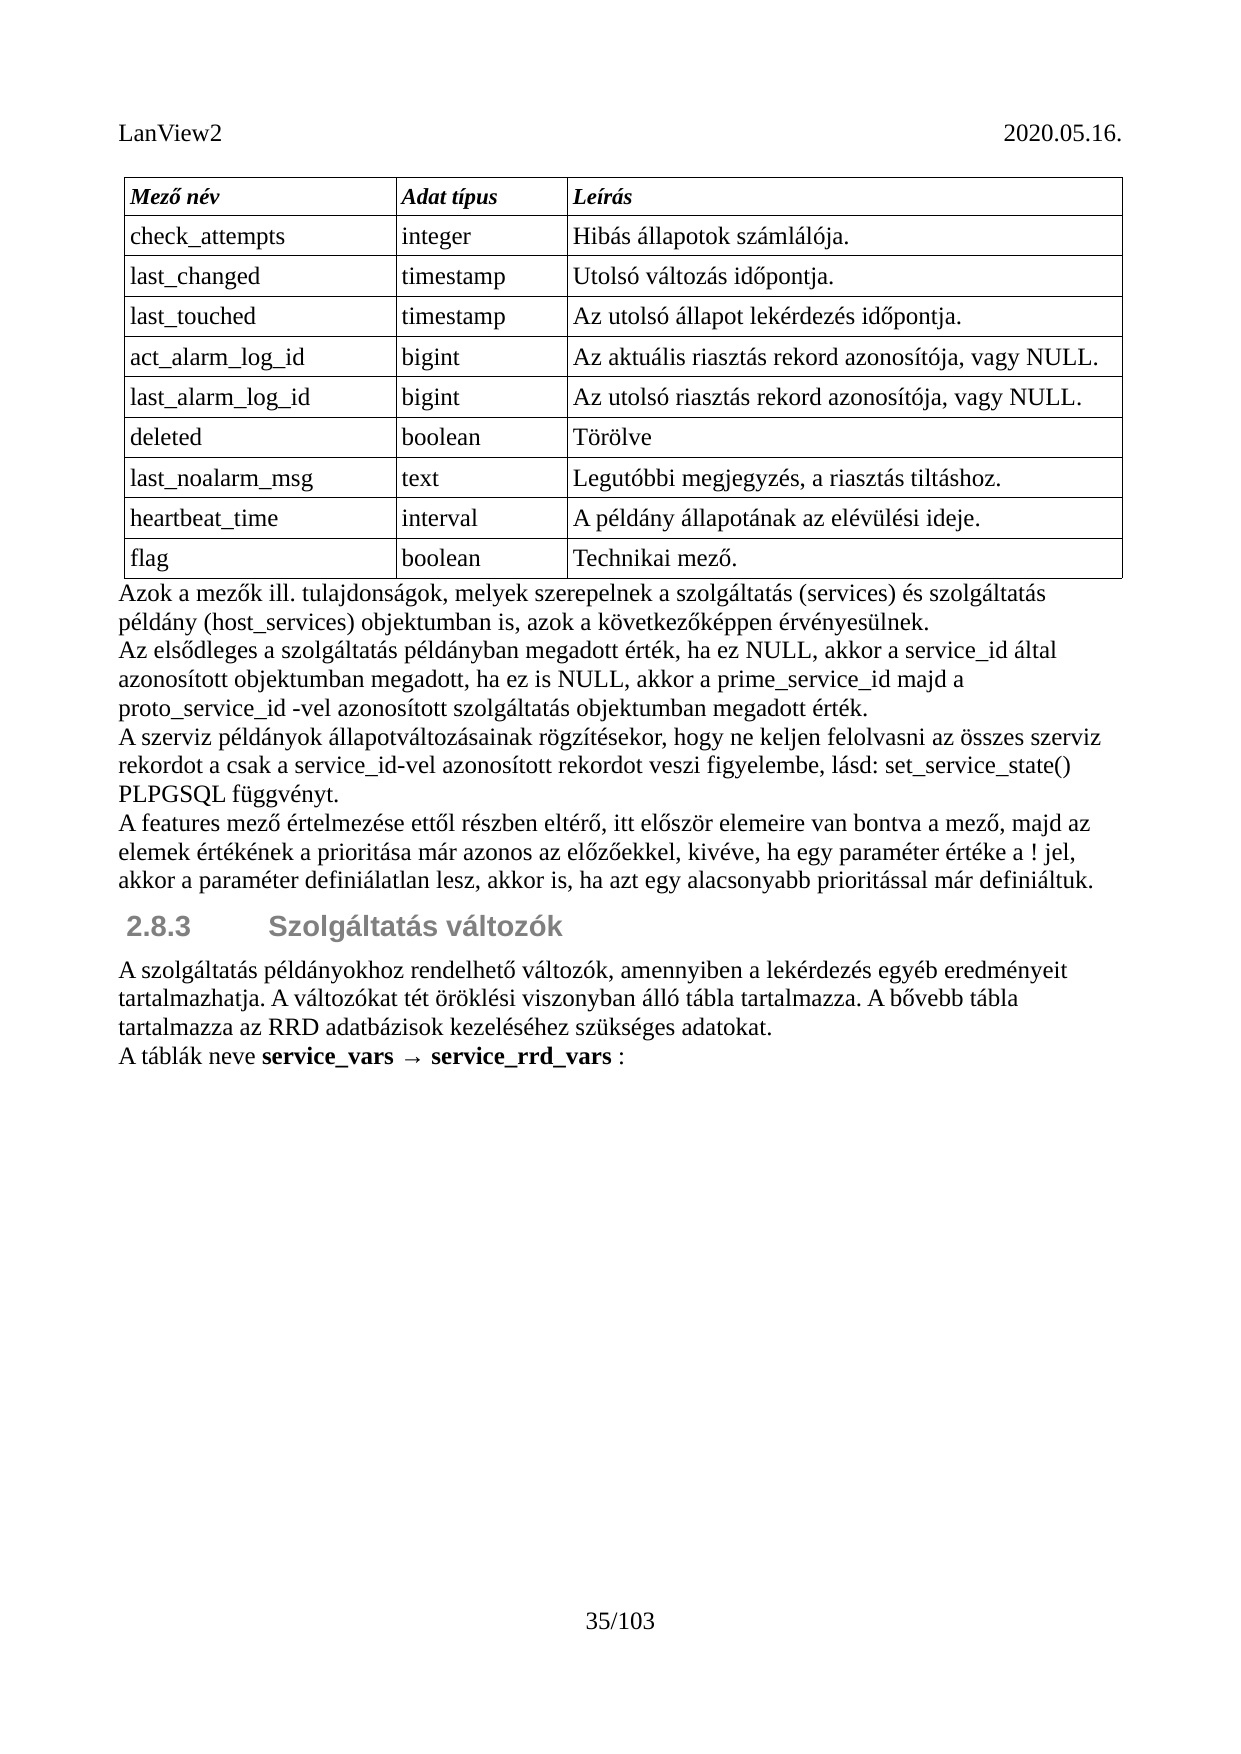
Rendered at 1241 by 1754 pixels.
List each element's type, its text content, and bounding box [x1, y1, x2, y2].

table_cell boolean [397, 539, 567, 578]
text Azok a mezők ill. tulajdonságok, melyek szerepelnek a szolgáltatás (services) és szolgáltatás példány (host_services) objektumban is, azok a következőképpen érvényesülnek. [118, 578, 1122, 635]
table_cell bigint [397, 377, 567, 417]
table_cell timestamp [397, 256, 567, 296]
table_cell last_changed [125, 256, 396, 296]
table_cell integer [397, 216, 567, 255]
table_cell boolean [397, 418, 567, 457]
table_cell Hibás állapotok számlálója. [568, 216, 1122, 255]
table_cell deleted [125, 418, 396, 457]
table_cell flag [125, 539, 396, 578]
table_cell last_noalarm_msg [125, 458, 396, 497]
table_cell bigint [397, 337, 567, 376]
table_cell Legutóbbi megjegyzés, a riasztás tiltáshoz. [568, 458, 1122, 497]
table_cell act_alarm_log_id [125, 337, 396, 376]
table_cell check_attempts [125, 216, 396, 255]
table_cell heartbeat_time [125, 498, 396, 537]
text Az elsődleges a szolgáltatás példányban megadott érték, ha ez NULL, akkor a service_id által azonosított objektumban megadott, ha ez is NULL, akkor a prime_service_id majd a proto_service_id -vel azonosított szolgáltatás objektumban megadott érték. [118, 635, 1122, 722]
subtitle Szolgáltatás változók [118, 909, 1122, 942]
text A features mező értelmezése ettől részben eltérő, itt először elemeire van bontva a mező, majd az elemek értékének a prioritása már azonos az előzőekkel, kivéve, ha egy paraméter értéke a ! jel, akkor a paraméter definiálatlan lesz, akkor is, ha azt egy alacsonyabb prioritással már definiáltuk. [118, 808, 1122, 894]
table_cell timestamp [397, 297, 567, 336]
table_header Mező név [125, 178, 396, 215]
table_cell Az utolsó riasztás rekord azonosítója, vagy NULL. [568, 377, 1122, 417]
table_cell text [397, 458, 567, 497]
table_cell last_alarm_log_id [125, 377, 396, 417]
table_cell Az utolsó állapot lekérdezés időpontja. [568, 297, 1122, 336]
table_cell Technikai mező. [568, 539, 1122, 578]
text A táblák neve service_vars → service_rrd_vars : [118, 1041, 1122, 1070]
text A szolgáltatás példányokhoz rendelhető változók, amennyiben a lekérdezés egyéb eredményeit tartalmazhatja. A változókat tét öröklési viszonyban álló tábla tartalmazza. A bővebb tábla tartalmazza az RRD adatbázisok kezeléséhez szükséges adatokat. [118, 955, 1122, 1041]
table_header Leírás [568, 178, 1122, 215]
table_header Adat típus [397, 178, 567, 215]
table_cell last_touched [125, 297, 396, 336]
table_cell A példány állapotának az elévülési ideje. [568, 498, 1122, 537]
table_cell Törölve [568, 418, 1122, 457]
table_cell interval [397, 498, 567, 537]
table_cell Az aktuális riasztás rekord azonosítója, vagy NULL. [568, 337, 1122, 376]
text A szerviz példányok állapotváltozásainak rögzítésekor, hogy ne keljen felolvasni az összes szerviz rekordot a csak a service_id-vel azonosított rekordot veszi figyelembe, lásd: set_service_state() PLPGSQL függvényt. [118, 722, 1122, 808]
table_cell Utolsó változás időpontja. [568, 256, 1122, 296]
